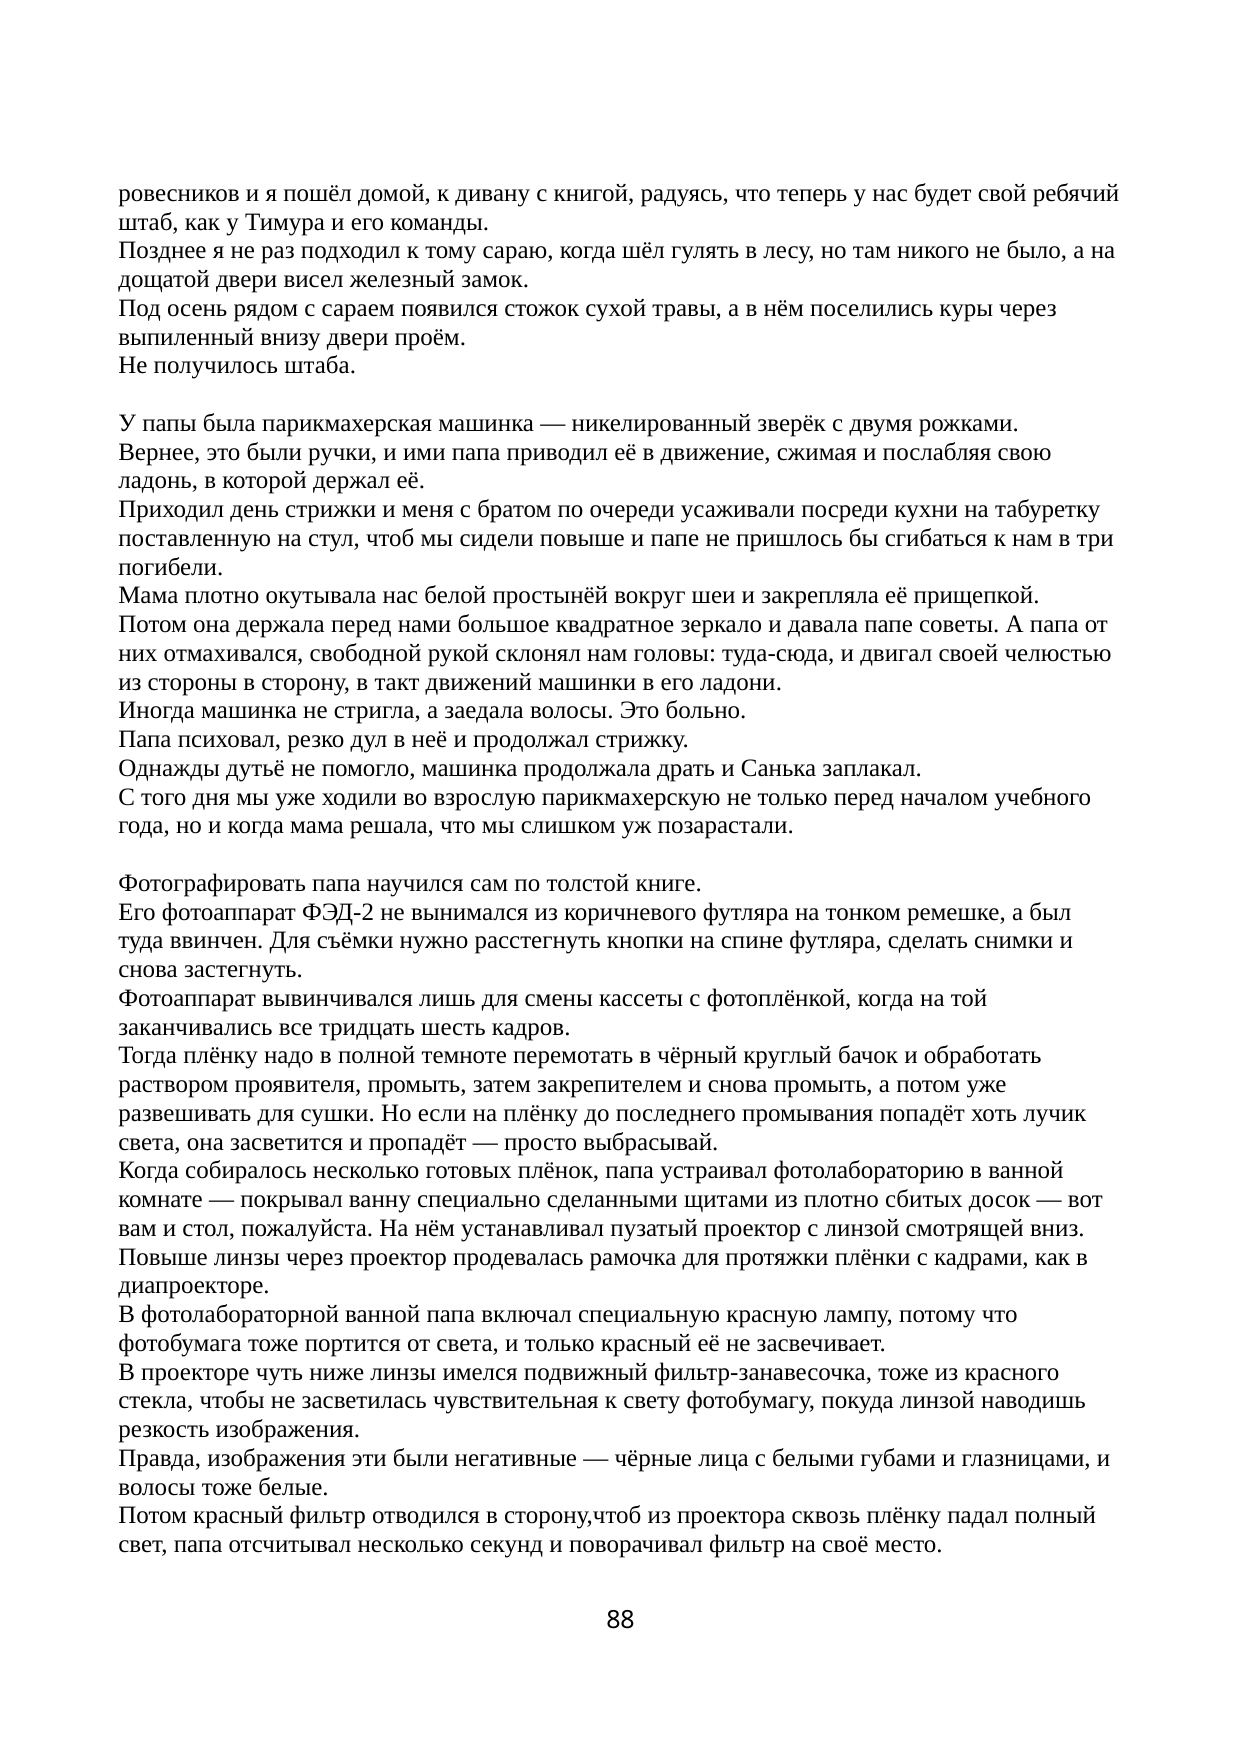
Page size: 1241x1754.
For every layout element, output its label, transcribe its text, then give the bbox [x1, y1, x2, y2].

text Мама плотно окутывала нас белой простынёй вокруг шеи и закрепляла её прищепкой. [118, 581, 1122, 609]
text Приходил день стрижки и меня с братом по очереди усаживали посреди кухни на табуретку поставленную на стул, чтоб мы сидели повыше и папе не пришлось бы сгибаться к нам в три погибели. [118, 494, 1122, 581]
text Папа психовал, резко дул в неё и продолжал стрижку. [118, 724, 1122, 753]
text У папы была парикмахерская машинка — никелированный зверёк с двумя рожками. [118, 408, 1122, 437]
text Не получилось штаба. [118, 351, 1122, 379]
text ровесников и я пошёл домой, к дивану с книгой, радуясь, что теперь у нас будет свой ребячий штаб, как у Тимура и его команды. [118, 178, 1122, 236]
text Иногда машинка не стригла, а заедала волосы. Это больно. [118, 696, 1122, 724]
text Когда собиралось несколько готовых плёнок, папа устраивал фотолабораторию в ванной комнате — покрывал ванну специально сделанными щитами из плотно сбитых досок — вот вам и стол, пожалуйста. На нём устанавливал пузатый проектор с линзой смотрящей вниз. [118, 1156, 1122, 1242]
text Потом красный фильтр отводился в сторону,чтоб из проектора сквозь плёнку падал полный свет, папа отсчитывал несколько секунд и поворачивал фильтр на своё место. [118, 1501, 1122, 1558]
text Потом она держала перед нами большое квадратное зеркало и давала папе советы. А папа от них отмахивался, свободной рукой склонял нам головы: туда-сюда, и двигал своей челюстью из стороны в сторону, в такт движений машинки в его ладони. [118, 609, 1122, 696]
text Позднее я не раз подходил к тому сараю, когда шёл гулять в лесу, но там никого не было, а на дощатой двери висел железный замок. [118, 236, 1122, 293]
text В фотолабораторной ванной папа включал специальную красную лампу, потому что фотобумага тоже портится от света, и только красный её не засвечивает. [118, 1299, 1122, 1357]
text Вернее, это были ручки, и ими папа приводил её в движение, сжимая и послабляя свою ладонь, в которой держал её. [118, 437, 1122, 494]
text Под осень рядом с сараем появился стожок сухой травы, а в нём поселились куры через выпиленный внизу двери проём. [118, 293, 1122, 351]
text Его фотоаппарат ФЭД-2 не вынимался из коричневого футляра на тонком ремешке, а был туда ввинчен. Для съёмки нужно расстегнуть кнопки на спине футляра, сделать снимки и снова застегнуть. [118, 897, 1122, 983]
text Фотографировать папа научился сам по толстой книге. [118, 868, 1122, 897]
text Повыше линзы через проектор продевалась рамочка для протяжки плёнки с кадрами, как в диапроекторе. [118, 1242, 1122, 1299]
text Однажды дутьё не помогло, машинка продолжала драть и Санька заплакал. [118, 753, 1122, 782]
text С того дня мы уже ходили во взрослую парикмахерскую не только перед началом учебного года, но и когда мама решала, что мы слишком уж позарастали. [118, 782, 1122, 839]
text В проекторе чуть ниже линзы имелся подвижный фильтр-занавесочка, тоже из красного стекла, чтобы не засветилась чувствительная к свету фотобумагу, покуда линзой наводишь резкость изображения. [118, 1357, 1122, 1443]
text Правда, изображения эти были негативные — чёрные лица с белыми губами и глазницами, и волосы тоже белые. [118, 1443, 1122, 1501]
text Тогда плёнку надо в полной темноте перемотать в чёрный круглый бачок и обработать раствором проявителя, промыть, затем закрепителем и снова промыть, а потом уже развешивать для сушки. Но если на плёнку до последнего промывания попадёт хоть лучик света, она засветится и пропадёт — просто выбрасывай. [118, 1041, 1122, 1156]
text Фотоаппарат вывинчивался лишь для смены кассеты с фотоплёнкой, когда на той заканчивались все тридцать шесть кадров. [118, 983, 1122, 1041]
